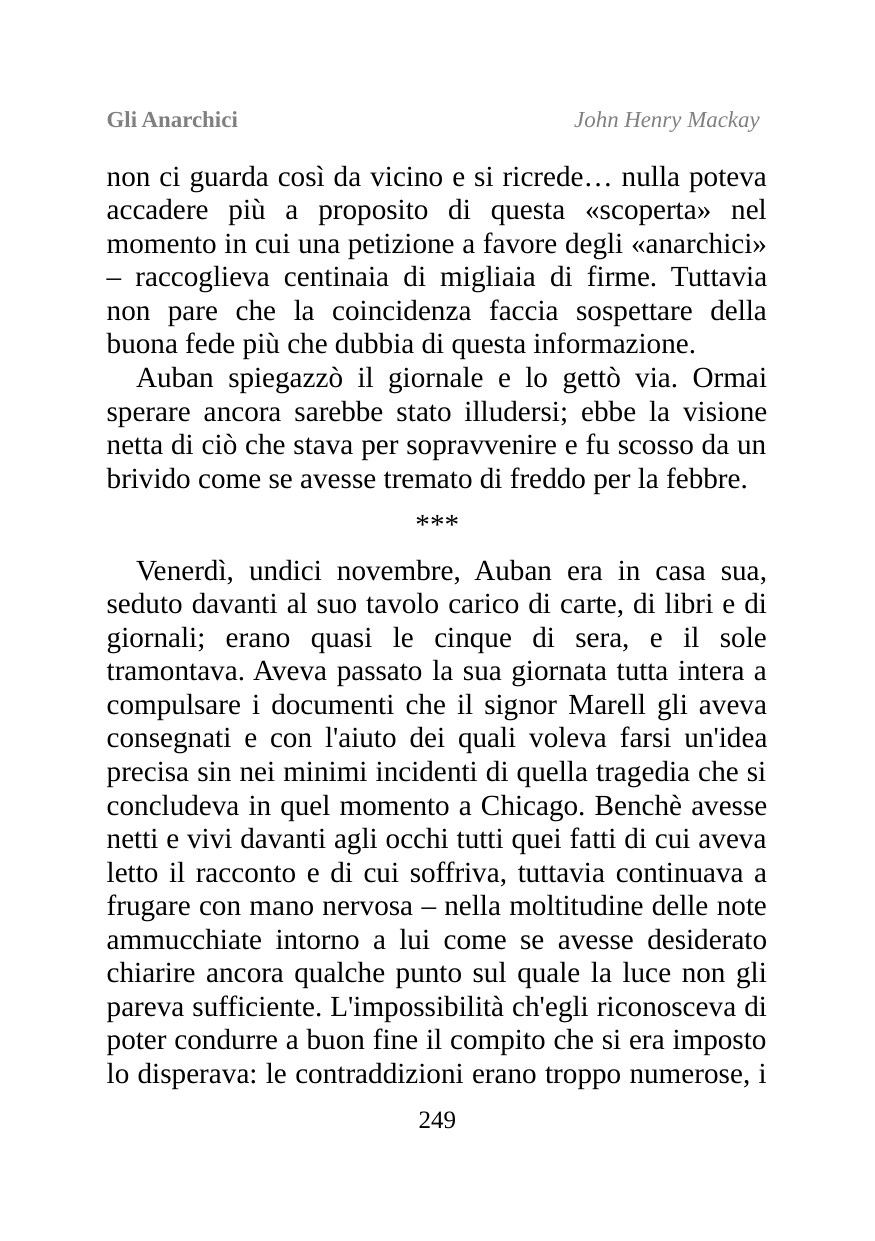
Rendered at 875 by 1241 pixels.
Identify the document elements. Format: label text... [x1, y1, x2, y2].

text Venerdì, undici novembre, Auban era in casa sua, seduto davanti al suo tavolo carico di carte, di libri e di giornali; erano quasi le cinque di sera, e il sole tramontava. Aveva passato la sua giornata tutta intera a compulsare i documenti che il signor Marell gli aveva consegnati e con l'aiuto dei quali voleva farsi un'idea precisa sin nei minimi incidenti di quella tragedia che si concludeva in quel momento a Chicago. Benchè avesse netti e vivi davanti agli occhi tutti quei fatti di cui aveva letto il racconto e di cui soffriva, tuttavia continuava a frugare con mano nervosa – nella moltitudine delle note ammucchiate intorno a lui come se avesse desiderato chiarire ancora qualche punto sul quale la luce non gli pareva sufficiente. L'impossibilità ch'egli riconosceva di poter condurre a buon fine il compito che si era imposto lo disperava: le contraddizioni erano troppo numerose, i [106, 553, 768, 1089]
text Auban spiegazzò il giornale e lo gettò via. Ormai sperare ancora sarebbe stato illudersi; ebbe la visione netta di ciò che stava per sopravvenire e fu scosso da un brivido come se avesse tremato di freddo per la febbre. [106, 360, 768, 494]
text *** [106, 507, 768, 540]
text non ci guarda così da vicino e si ricrede… nulla poteva accadere più a proposito di questa «scoperta» nel momento in cui una petizione a favore degli «anarchici» – raccoglieva centinaia di migliaia di firme. Tuttavia non pare che la coincidenza faccia sospettare della buona fede più che dubbia di questa informazione. [106, 159, 768, 360]
